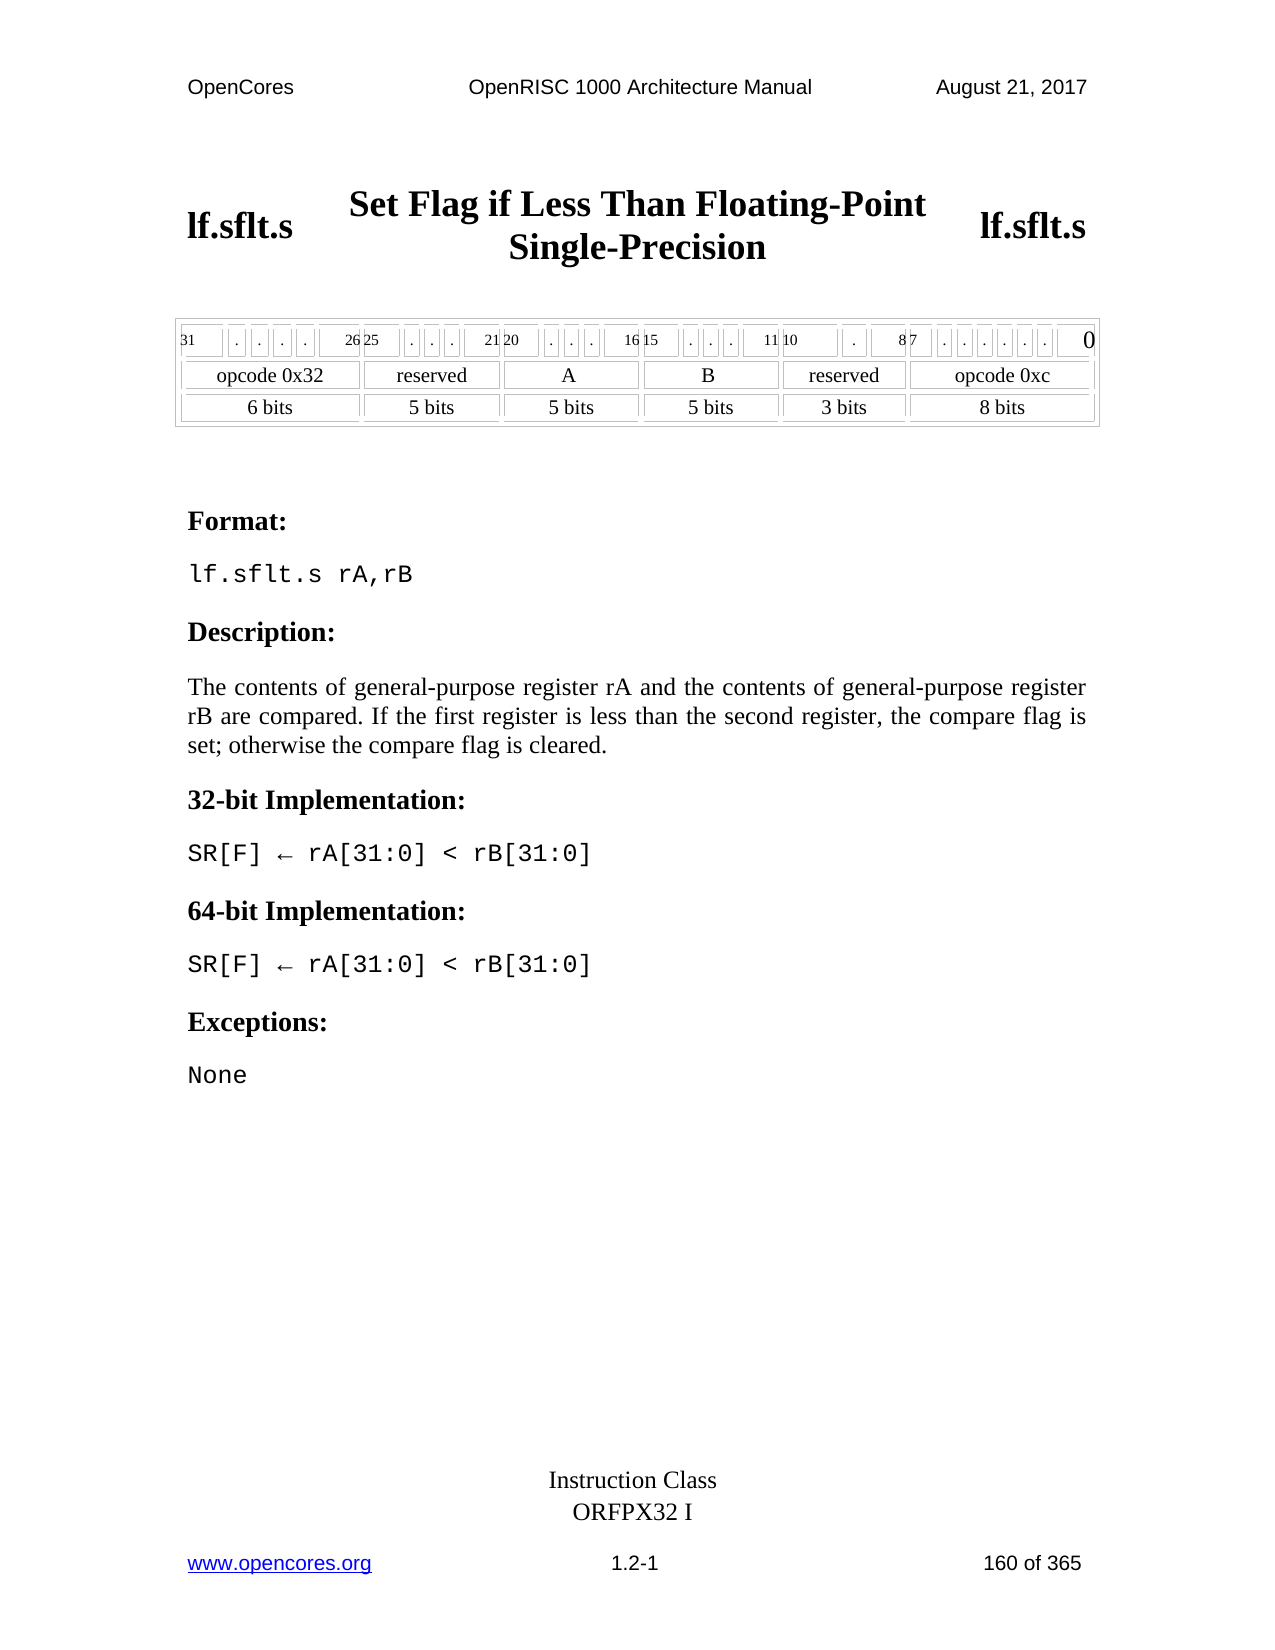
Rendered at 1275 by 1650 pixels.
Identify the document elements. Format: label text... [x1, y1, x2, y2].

text 64-bit Implementation: [187, 894, 1087, 927]
text The contents of general-purpose register rA and the contents of general-purpose register rB are compared. If the first register is less than the second register, the compare flag is set; otherwise the compare flag is cleared. [187, 672, 1087, 758]
text SR[F] ← rA[31:0] < rB[31:0] [187, 841, 1087, 869]
text SR[F] ← rA[31:0] < rB[31:0] [187, 952, 1087, 980]
text Description: [187, 615, 1087, 647]
text Exceptions: [187, 1005, 1087, 1037]
text lf.sflt.s rA,rB [187, 561, 1087, 590]
text Format: [187, 504, 1087, 536]
text 32-bit Implementation: [187, 783, 1087, 816]
text None [187, 1062, 1087, 1091]
